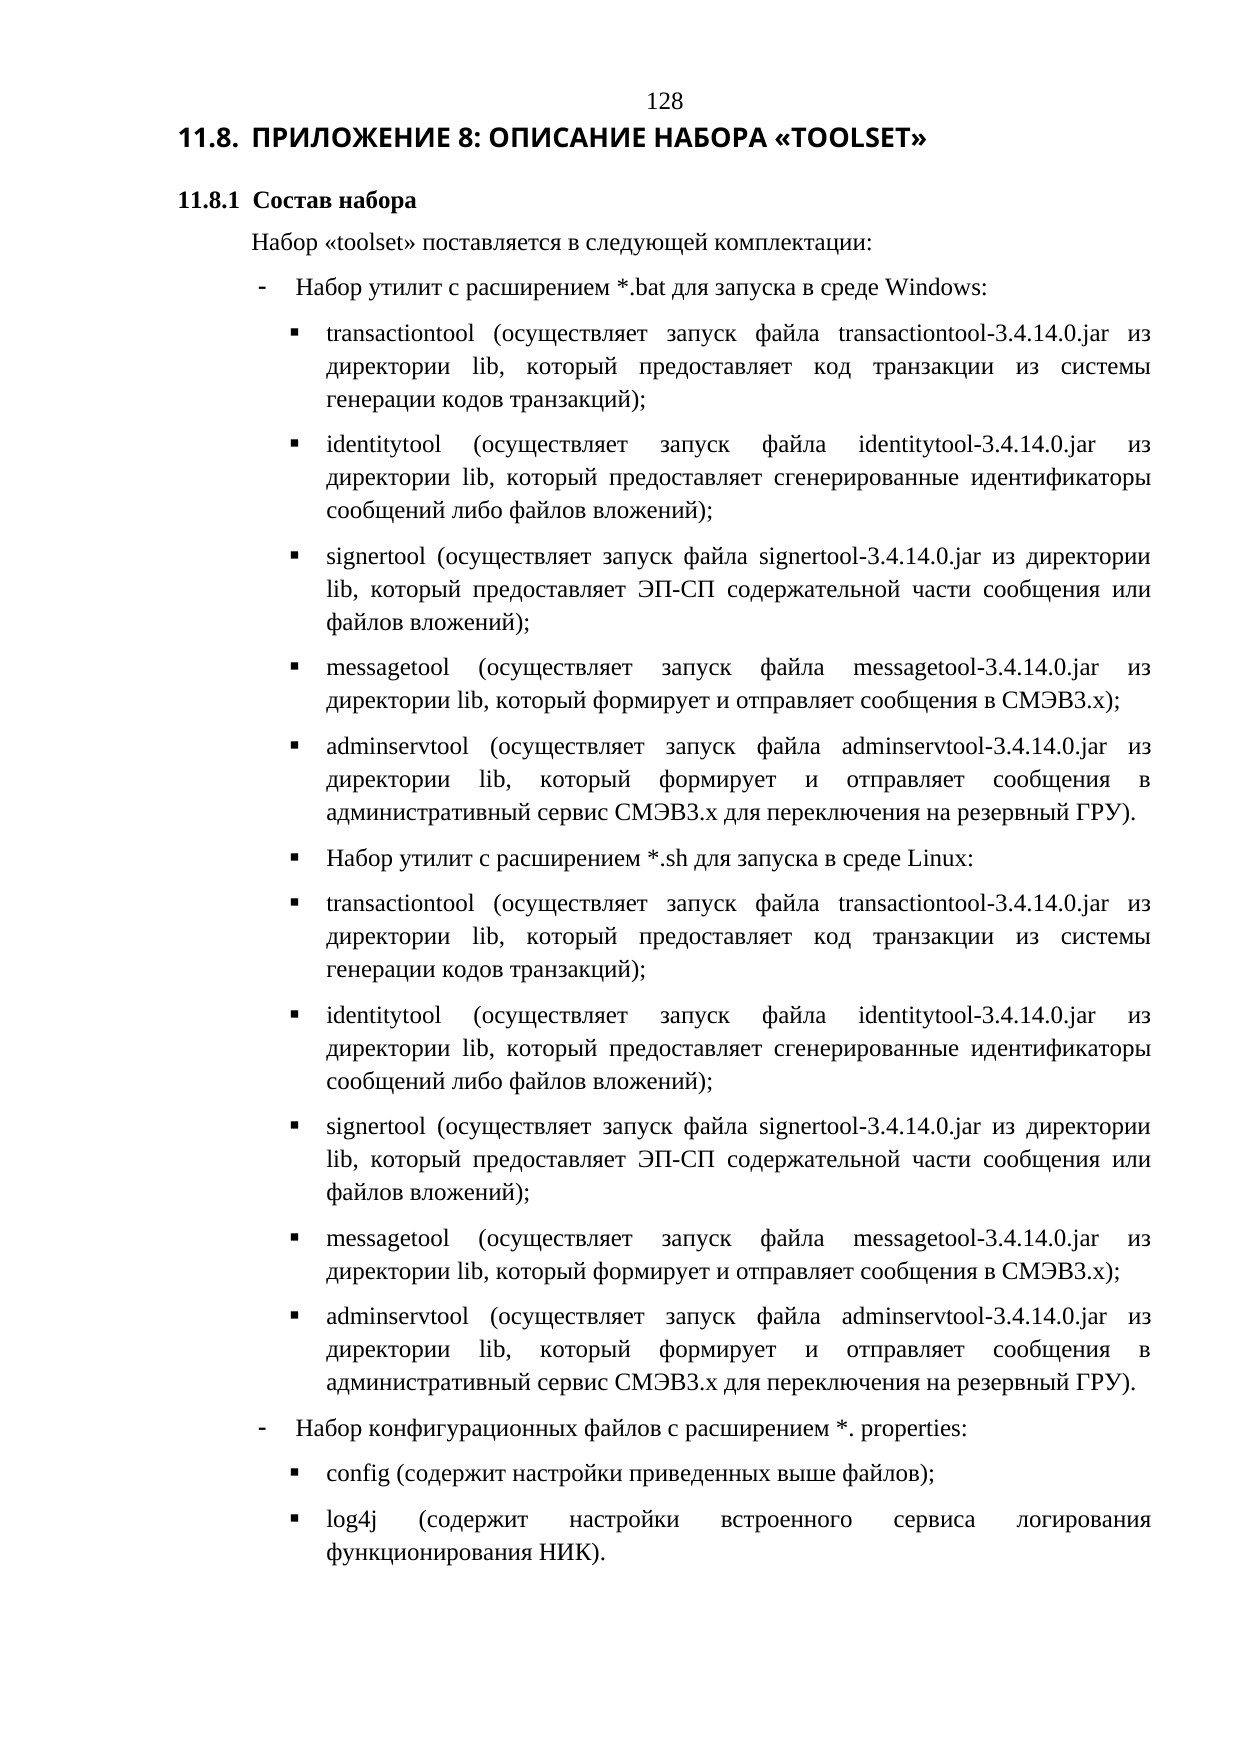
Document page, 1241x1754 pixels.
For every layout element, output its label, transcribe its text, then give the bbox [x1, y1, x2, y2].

subtitle Состав набора [177, 186, 1152, 214]
list transactiontool (осуществляет запуск файла transactiontool-3.4.14.0.jar из директории lib, который предоставляет код транзакции из системы генерации кодов транзакций); [288, 888, 1152, 983]
list сonfig (содержит настройки приведенных выше файлов); [288, 1458, 1152, 1487]
list adminservtool (осуществляет запуск файла adminservtool-3.4.14.0.jar из директории lib, который формирует и отправляет сообщения в административный сервис СМЭВ3.х для переключения на резервный ГРУ). [288, 731, 1152, 826]
list messagetool (осуществляет запуск файла messagetool-3.4.14.0.jar из директории lib, который формирует и отправляет сообщения в СМЭВ3.х); [288, 652, 1152, 714]
list signertool (осуществляет запуск файла signertool-3.4.14.0.jar из директории lib, который предоставляет ЭП-СП содержательной части сообщения или файлов вложений); [288, 541, 1152, 636]
list transactiontool (осуществляет запуск файла transactiontool-3.4.14.0.jar из директории lib, который предоставляет код транзакции из системы генерации кодов транзакций); [288, 318, 1152, 413]
list messagetool (осуществляет запуск файла messagetool-3.4.14.0.jar из директории lib, который формирует и отправляет сообщения в СМЭВ3.х); [288, 1223, 1152, 1284]
list Набор утилит с расширением *.sh для запуска в среде Linux: [288, 843, 1152, 871]
list identitytool (осуществляет запуск файла identitytool-3.4.14.0.jar из директории lib, который предоставляет сгенерированные идентификаторы сообщений либо файлов вложений); [288, 429, 1152, 524]
subtitle Приложение 8: Описание набора «toolset» [177, 118, 1152, 155]
list Набор утилит с расширением *.bat для запуска в среде Windows: [258, 272, 1152, 301]
text Набор «toolset» поставляется в следующей комплектации: [177, 227, 1152, 256]
list signertool (осуществляет запуск файла signertool-3.4.14.0.jar из директории lib, который предоставляет ЭП-СП содержательной части сообщения или файлов вложений); [288, 1111, 1152, 1206]
list identitytool (осуществляет запуск файла identitytool-3.4.14.0.jar из директории lib, который предоставляет сгенерированные идентификаторы сообщений либо файлов вложений); [288, 1000, 1152, 1094]
list log4j (содержит настройки встроенного сервиса логирования функционирования НИК). [288, 1504, 1152, 1566]
list adminservtool (осуществляет запуск файла adminservtool-3.4.14.0.jar из директории lib, который формирует и отправляет сообщения в административный сервис СМЭВ3.х для переключения на резервный ГРУ). [288, 1301, 1152, 1396]
list Набор конфигурационных файлов с расширением *. properties: [258, 1413, 1152, 1442]
